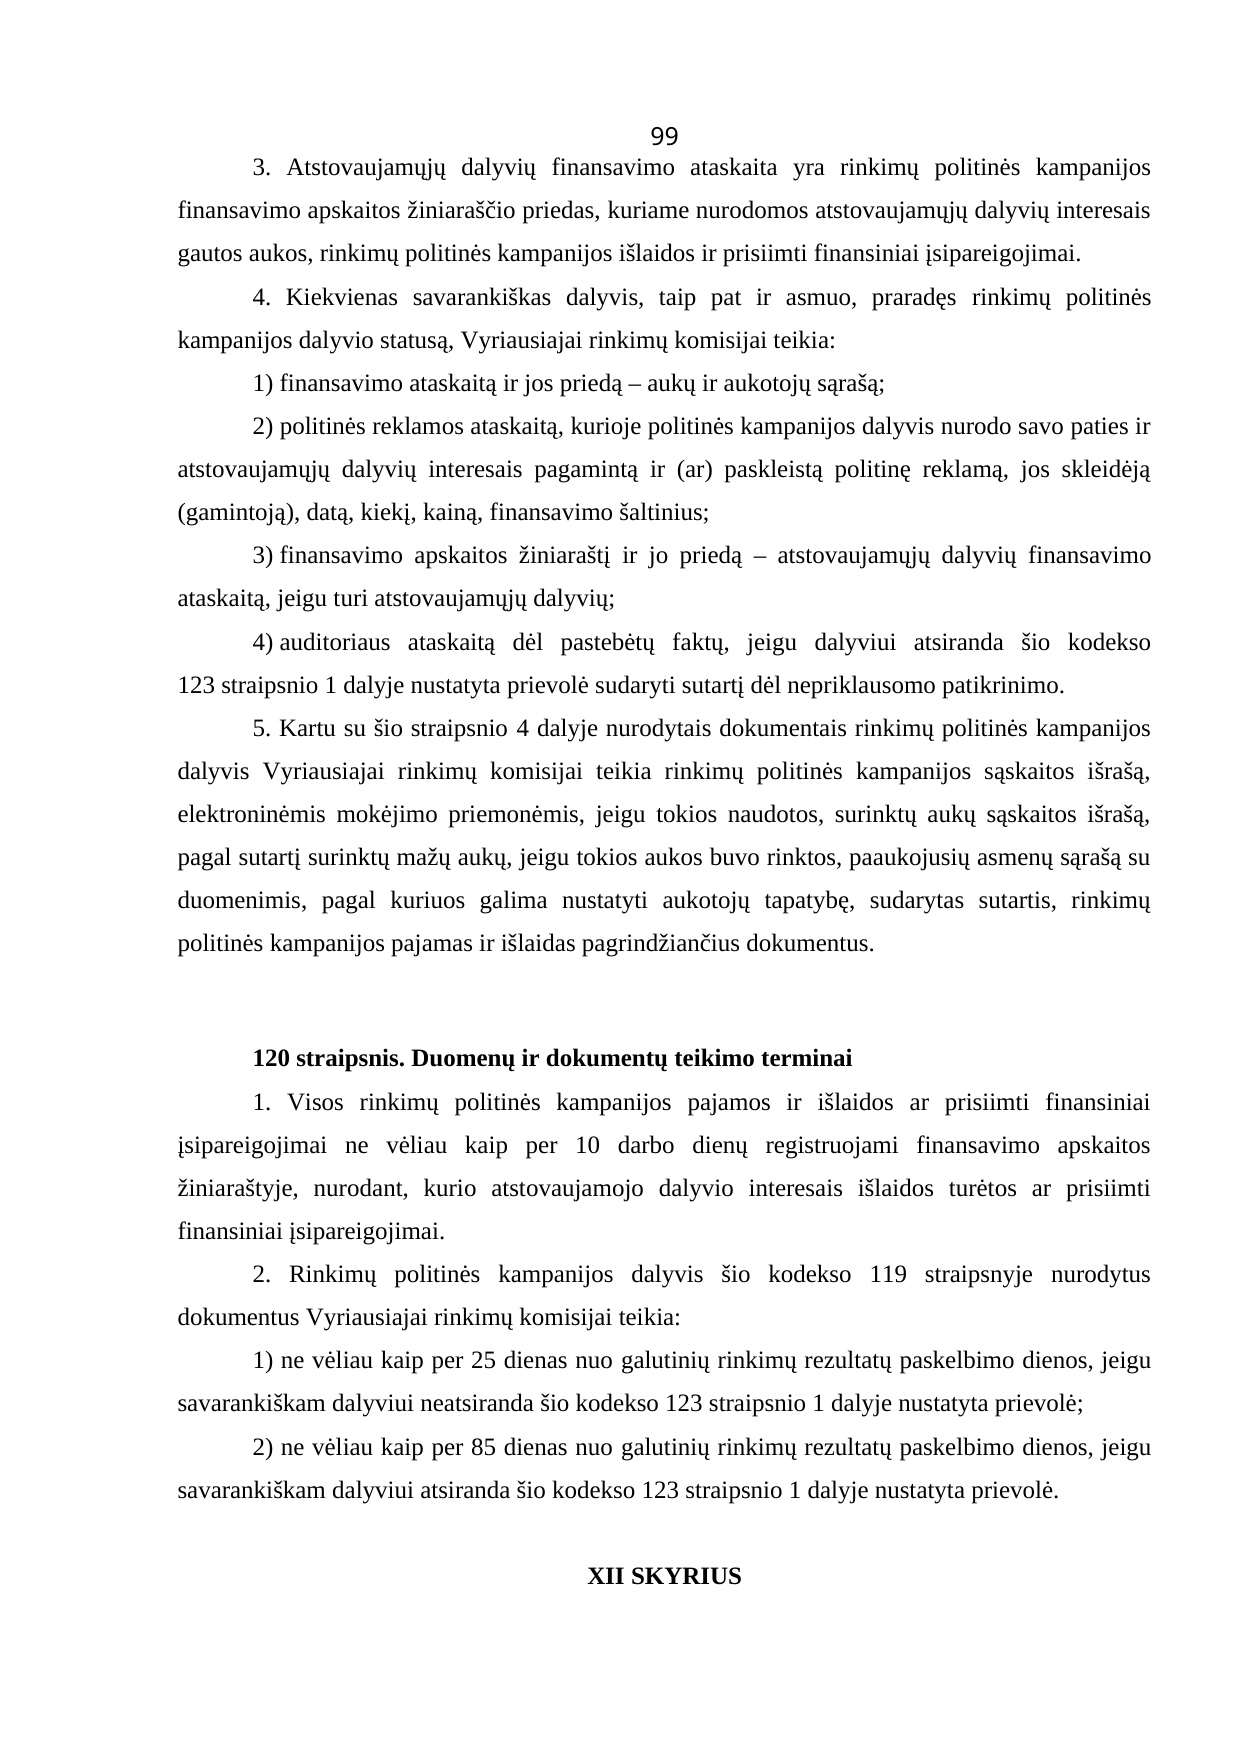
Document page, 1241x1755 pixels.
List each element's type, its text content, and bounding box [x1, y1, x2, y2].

text 5. Kartu su šio straipsnio 4 dalyje nurodytais dokumentais rinkimų politinės kampanijos dalyvis Vyriausiajai rinkimų komisijai teikia rinkimų politinės kampanijos sąskaitos išrašą, elektroninėmis mokėjimo priemonėmis, jeigu tokios naudotos, surinktų aukų sąskaitos išrašą, pagal sutartį surinktų mažų aukų, jeigu tokios aukos buvo rinktos, paaukojusių asmenų sąrašą su duomenimis, pagal kuriuos galima nustatyti aukotojų tapatybę, sudarytas sutartis, rinkimų politinės kampanijos pajamas ir išlaidas pagrindžiančius dokumentus. [177, 713, 1152, 957]
text 3) finansavimo apskaitos žiniaraštį ir jo priedą – atstovaujamųjų dalyvių finansavimo ataskaitą, jeigu turi atstovaujamųjų dalyvių; [177, 540, 1152, 612]
text 2) ne vėliau kaip per 85 dienas nuo galutinių rinkimų rezultatų paskelbimo dienos, jeigu savarankiškam dalyviui atsiranda šio kodekso 123 straipsnio 1 dalyje nustatyta prievolė. [177, 1432, 1152, 1503]
text 2. Rinkimų politinės kampanijos dalyvis šio kodekso 119 straipsnyje nurodytus dokumentus Vyriausiajai rinkimų komisijai teikia: [177, 1259, 1152, 1331]
text 4. Kiekvienas savarankiškas dalyvis, taip pat ir asmuo, praradęs rinkimų politinės kampanijos dalyvio statusą, Vyriausiajai rinkimų komisijai teikia: [177, 282, 1152, 353]
text XII SKYRIUS [177, 1561, 1152, 1590]
text 120 straipsnis. Duomenų ir dokumentų teikimo terminai [177, 1043, 1152, 1072]
text 1) finansavimo ataskaitą ir jos priedą – aukų ir aukotojų sąrašą; [177, 368, 1152, 397]
text 4) auditoriaus ataskaitą dėl pastebėtų faktų, jeigu dalyviui atsiranda šio kodekso 123 straipsnio 1 dalyje nustatyta prievolė sudaryti sutartį dėl nepriklausomo patikrinimo. [177, 627, 1152, 698]
text 2) politinės reklamos ataskaitą, kurioje politinės kampanijos dalyvis nurodo savo paties ir atstovaujamųjų dalyvių interesais pagamintą ir (ar) paskleistą politinę reklamą, jos skleidėją (gamintoją), datą, kiekį, kainą, finansavimo šaltinius; [177, 411, 1152, 526]
text 1. Visos rinkimų politinės kampanijos pajamos ir išlaidos ar prisiimti finansiniai įsipareigojimai ne vėliau kaip per 10 darbo dienų registruojami finansavimo apskaitos žiniaraštyje, nurodant, kurio atstovaujamojo dalyvio interesais išlaidos turėtos ar prisiimti finansiniai įsipareigojimai. [177, 1087, 1152, 1245]
text 1) ne vėliau kaip per 25 dienas nuo galutinių rinkimų rezultatų paskelbimo dienos, jeigu savarankiškam dalyviui neatsiranda šio kodekso 123 straipsnio 1 dalyje nustatyta prievolė; [177, 1345, 1152, 1417]
text 3. Atstovaujamųjų dalyvių finansavimo ataskaita yra rinkimų politinės kampanijos finansavimo apskaitos žiniaraščio priedas, kuriame nurodomos atstovaujamųjų dalyvių interesais gautos aukos, rinkimų politinės kampanijos išlaidos ir prisiimti finansiniai įsipareigojimai. [177, 152, 1152, 267]
